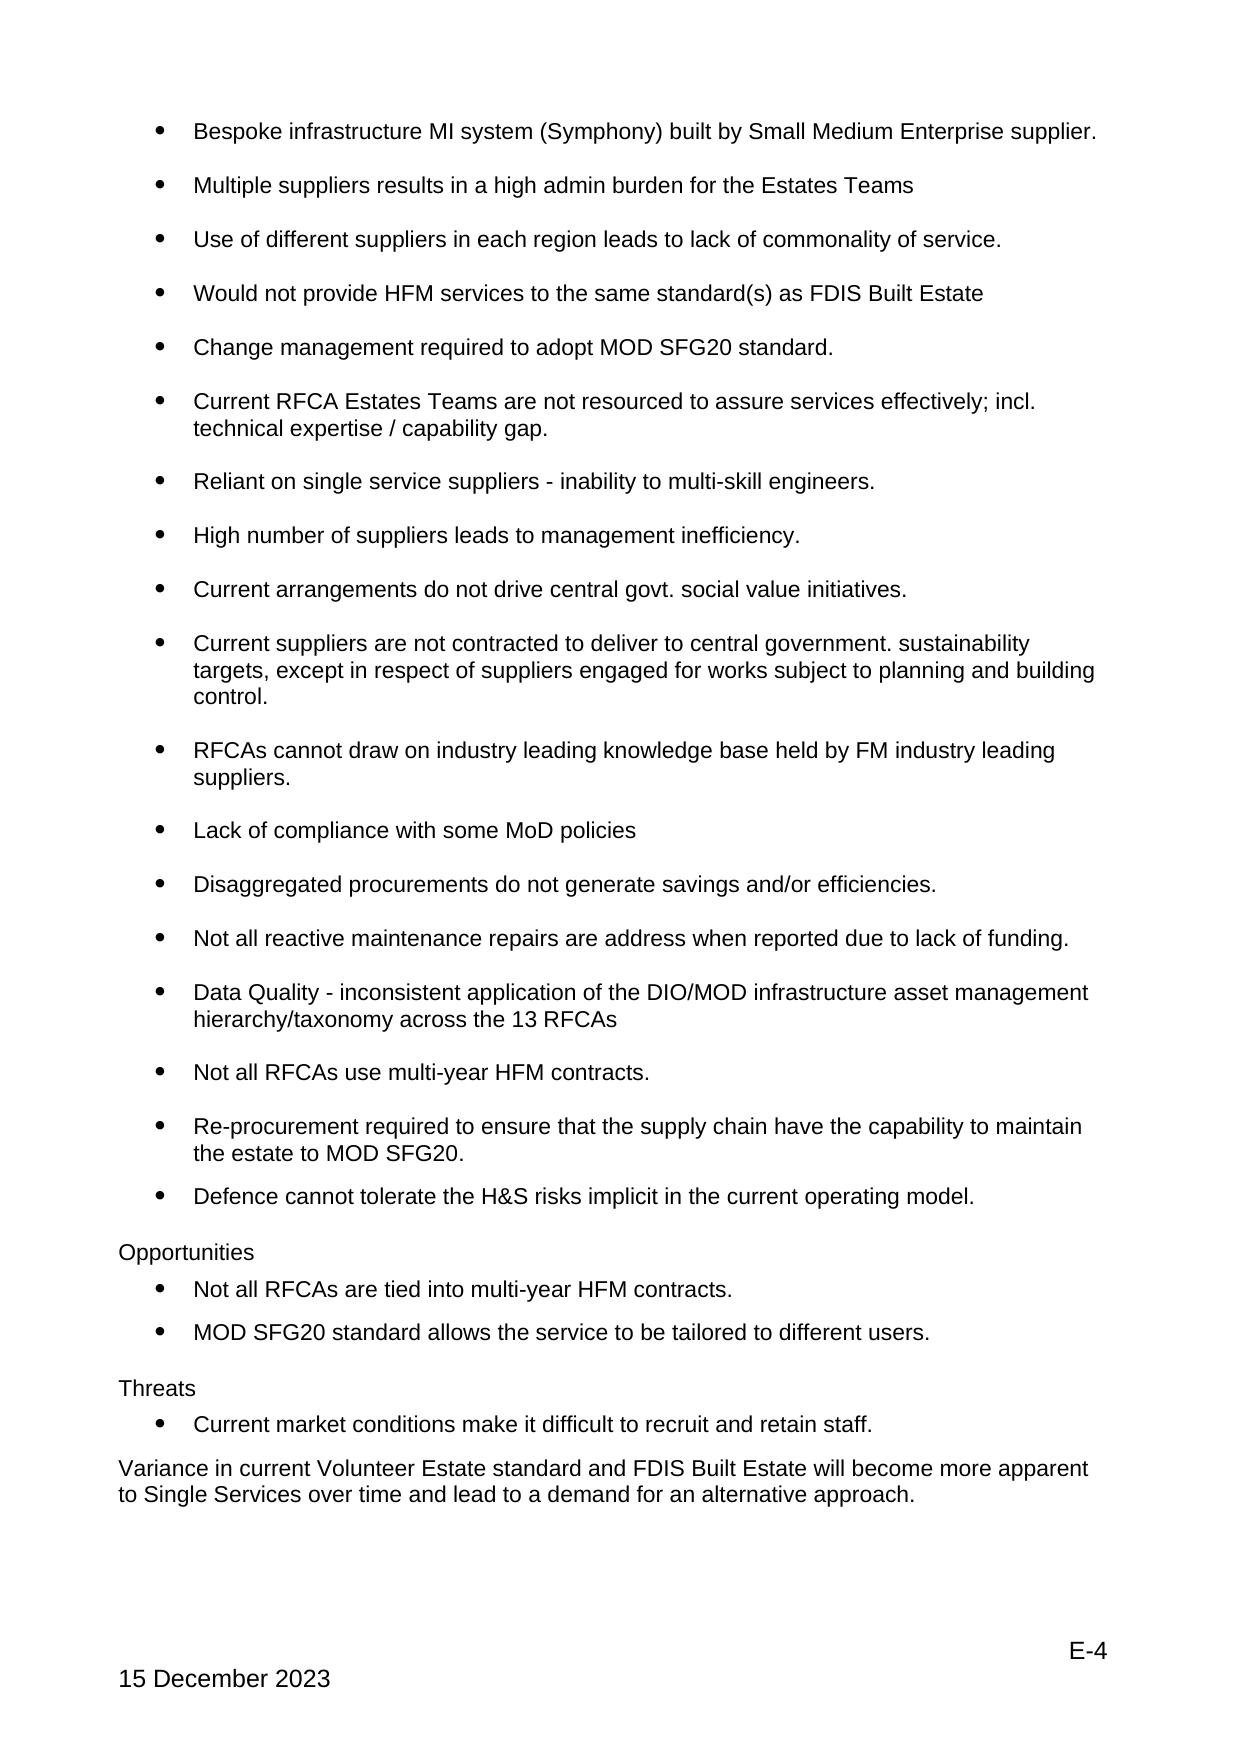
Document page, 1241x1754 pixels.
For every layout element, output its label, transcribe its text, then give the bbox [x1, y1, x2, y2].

list Bespoke infrastructure MI system (Symphony) built by Small Medium Enterprise supplier. [156, 118, 1107, 145]
list Current market conditions make it difficult to recruit and retain staff. [156, 1411, 1107, 1438]
list Would not provide HFM services to the same standard(s) as FDIS Built Estate [156, 280, 1107, 307]
list Not all RFCAs use multi-year HFM contracts. [156, 1059, 1107, 1086]
list Disaggregated procurements do not generate savings and/or efficiencies. [156, 871, 1107, 898]
text Opportunities [118, 1239, 1107, 1265]
list Current RFCA Estates Teams are not resourced to assure services effectively; incl. technical expertise / capability gap. [156, 388, 1107, 441]
list Re-procurement required to ensure that the supply chain have the capability to maintain the estate to MOD SFG20. [156, 1113, 1107, 1166]
list Current arrangements do not drive central govt. social value initiatives. [156, 576, 1107, 603]
list Not all RFCAs are tied into multi-year HFM contracts. [156, 1276, 1107, 1302]
list Not all reactive maintenance repairs are address when reported due to lack of funding. [156, 925, 1107, 952]
list Multiple suppliers results in a high admin burden for the Estates Teams [156, 172, 1107, 199]
list High number of suppliers leads to management inefficiency. [156, 522, 1107, 549]
list Use of different suppliers in each region leads to lack of commonality of service. [156, 226, 1107, 253]
list RFCAs cannot draw on industry leading knowledge base held by FM industry leading suppliers. [156, 737, 1107, 790]
text Variance in current Volunteer Estate standard and FDIS Built Estate will become more apparent to Single Services over time and lead to a demand for an alternative approach. [118, 1455, 1107, 1508]
list Defence cannot tolerate the H&S risks implicit in the current operating model. [156, 1183, 1107, 1210]
text Threats [118, 1375, 1107, 1401]
list Change management required to adopt MOD SFG20 standard. [156, 334, 1107, 361]
list Data Quality - inconsistent application of the DIO/MOD infrastructure asset management hierarchy/taxonomy across the 13 RFCAs [156, 979, 1107, 1032]
list Reliant on single service suppliers - inability to multi-skill engineers. [156, 468, 1107, 495]
list Current suppliers are not contracted to deliver to central government. sustainability targets, except in respect of suppliers engaged for works subject to planning and building control. [156, 630, 1107, 710]
list Lack of compliance with some MoD policies [156, 817, 1107, 844]
list MOD SFG20 standard allows the service to be tailored to different users. [156, 1319, 1107, 1346]
